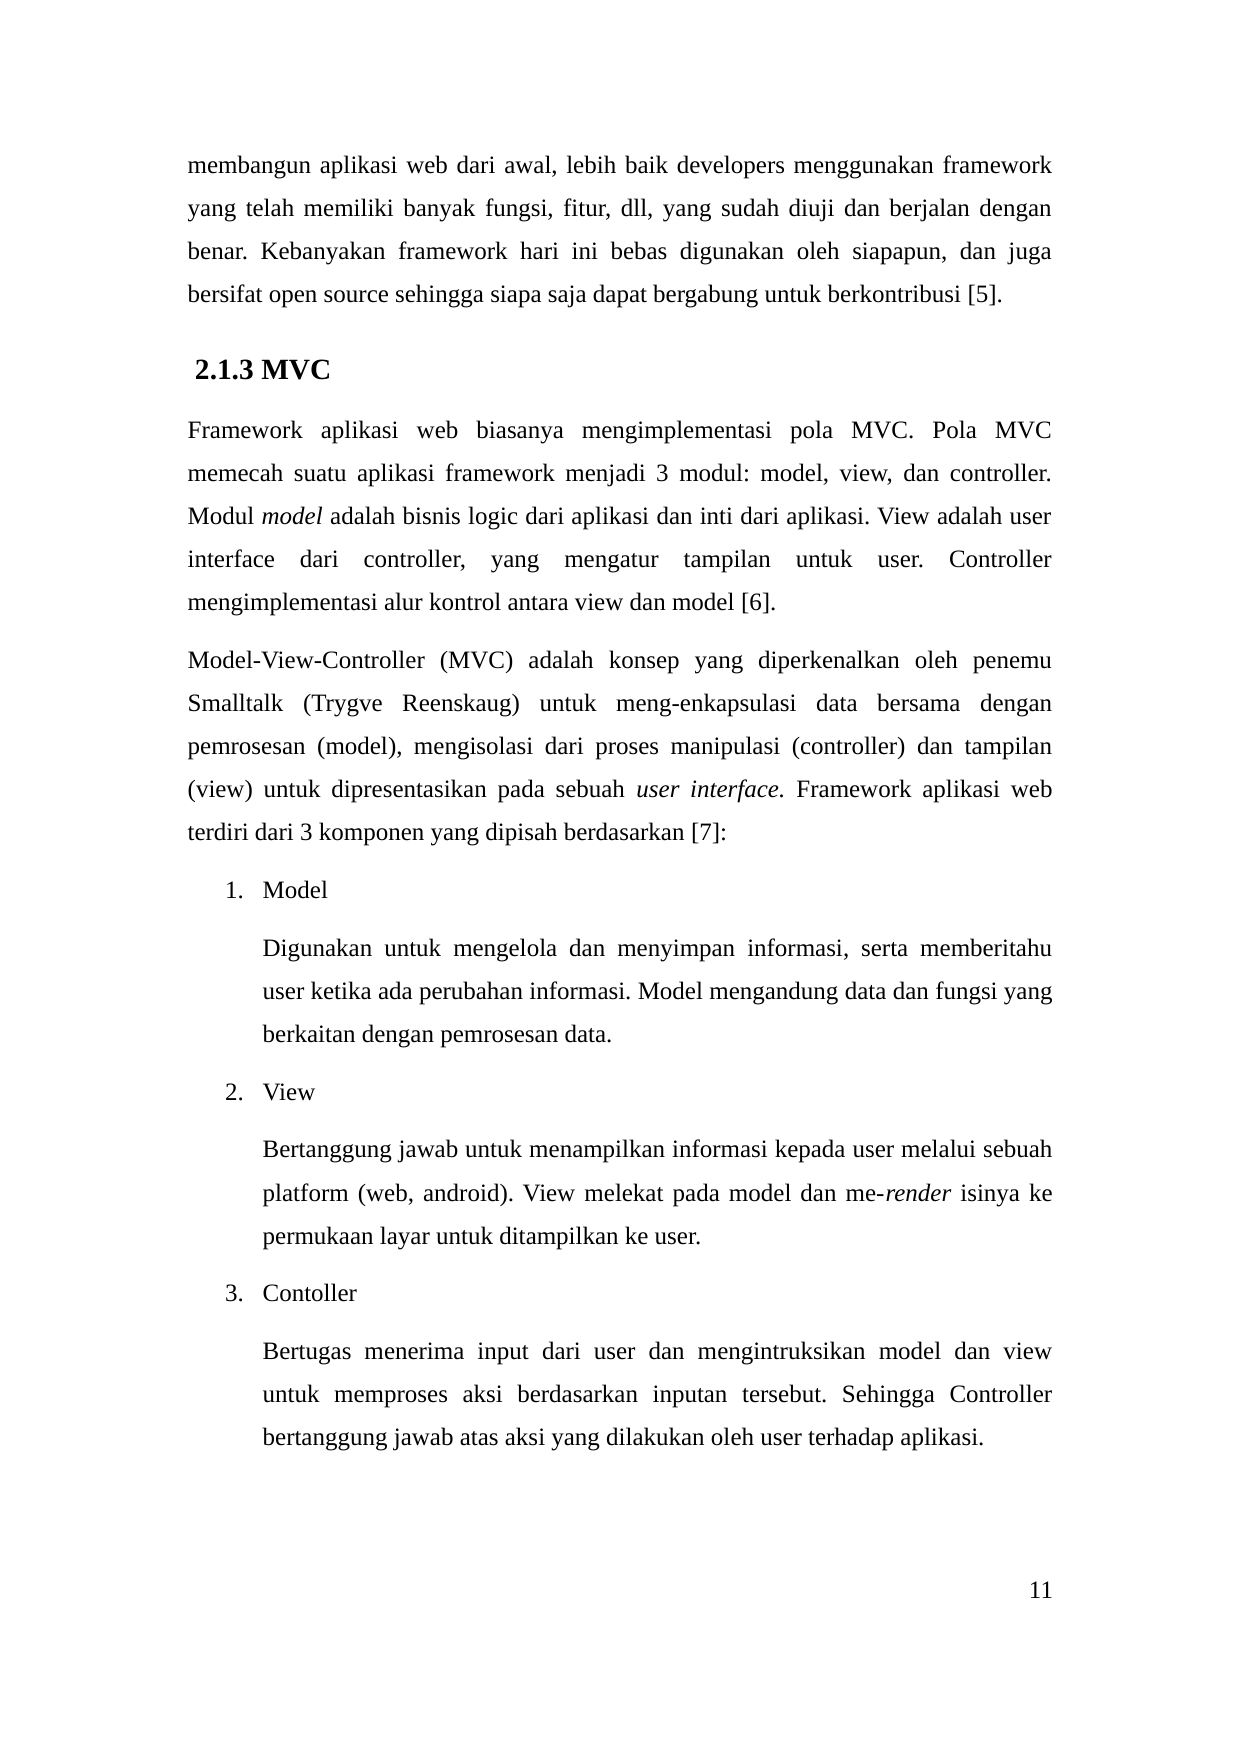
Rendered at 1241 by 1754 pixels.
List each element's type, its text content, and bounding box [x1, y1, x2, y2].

list Bertanggung jawab untuk menampilkan informasi kepada user melalui sebuah platform (web, android). View melekat pada model dan me-render isinya ke permukaan layar untuk ditampilkan ke user. [225, 1134, 1053, 1249]
list Digunakan untuk mengelola dan menyimpan informasi, serta memberitahu user ketika ada perubahan informasi. Model mengandung data dan fungsi yang berkaitan dengan pemrosesan data. [225, 933, 1053, 1048]
text membangun aplikasi web dari awal, lebih baik developers menggunakan framework yang telah memiliki banyak fungsi, fitur, dll, yang sudah diuji dan berjalan dengan benar. Kebanyakan framework hari ini bebas digunakan oleh siapapun, dan juga bersifat open source sehingga siapa saja dapat bergabung untuk berkontribusi [5]. [187, 150, 1053, 308]
list Model [225, 875, 1053, 904]
list View [225, 1077, 1053, 1106]
subtitle MVC [187, 352, 1053, 385]
list Bertugas menerima input dari user dan mengintruksikan model dan view untuk memproses aksi berdasarkan inputan tersebut. Sehingga Controller bertanggung jawab atas aksi yang dilakukan oleh user terhadap aplikasi. [225, 1336, 1053, 1451]
list Contoller [225, 1278, 1053, 1307]
text Model-View-Controller (MVC) adalah konsep yang diperkenalkan oleh penemu Smalltalk (Trygve Reenskaug) untuk meng-enkapsulasi data bersama dengan pemrosesan (model), mengisolasi dari proses manipulasi (controller) dan tampilan (view) untuk dipresentasikan pada sebuah user interface. Framework aplikasi web terdiri dari 3 komponen yang dipisah berdasarkan [7]: [187, 645, 1053, 846]
text Framework aplikasi web biasanya mengimplementasi pola MVC. Pola MVC memecah suatu aplikasi framework menjadi 3 modul: model, view, dan controller. Modul model adalah bisnis logic dari aplikasi dan inti dari aplikasi. View adalah user interface dari controller, yang mengatur tampilan untuk user. Controller mengimplementasi alur kontrol antara view dan model [6]. [187, 415, 1053, 616]
